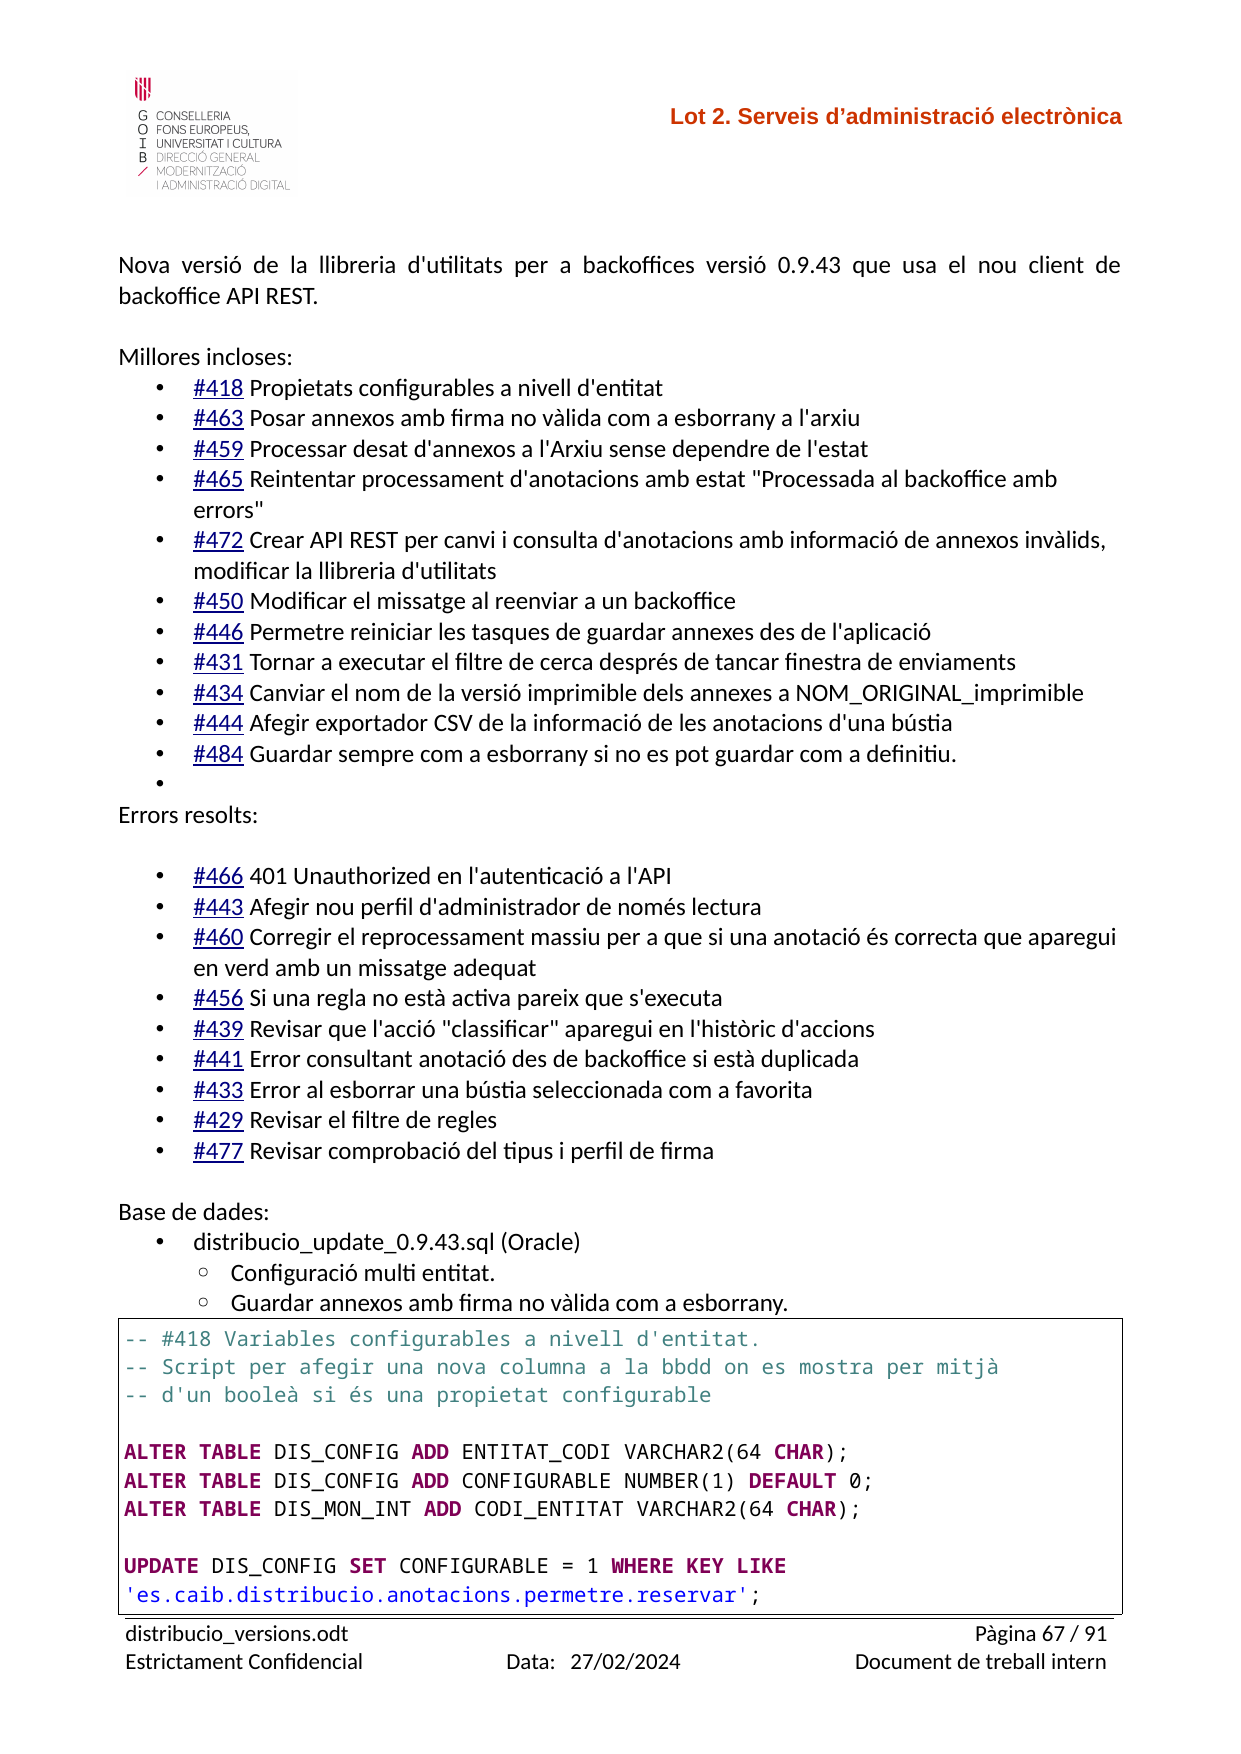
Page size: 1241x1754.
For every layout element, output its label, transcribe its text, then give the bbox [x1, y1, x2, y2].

list distribucio_update_0.9.43.sql (Oracle) [156, 1226, 1122, 1257]
list #484 Guardar sempre com a esborrany si no es pot guardar com a definitiu. [156, 738, 1122, 768]
list #456 Si una regla no està activa pareix que s'executa [156, 982, 1122, 1013]
list #446 Permetre reiniciar les tasques de guardar annexes des de l'aplicació [156, 616, 1122, 646]
list #466 401 Unauthorized en l'autenticació a l'API [156, 860, 1122, 891]
list #465 Reintentar processament d'anotacions amb estat "Processada al backoffice amb errors" [156, 463, 1122, 524]
list Configuració multi entitat. [193, 1257, 1122, 1287]
list #459 Processar desat d'annexos a l'Arxiu sense dependre de l'estat [156, 433, 1122, 463]
list #429 Revisar el filtre de regles [156, 1104, 1122, 1135]
list #472 Crear API REST per canvi i consulta d'anotacions amb informació de annexos invàlids, modificar la llibreria d'utilitats [156, 524, 1122, 585]
list #431 Tornar a executar el filtre de cerca després de tancar finestra de enviaments [156, 646, 1122, 677]
list #434 Canviar el nom de la versió imprimible dels annexes a NOM_ORIGINAL_imprimible [156, 677, 1122, 707]
list #463 Posar annexos amb firma no vàlida com a esborrany a l'arxiu [156, 402, 1122, 433]
text Millores incloses: [118, 341, 1122, 372]
list #450 Modificar el missatge al reenviar a un backoffice [156, 585, 1122, 616]
list Guardar annexos amb firma no vàlida com a esborrany. [193, 1287, 1122, 1318]
list #418 Propietats configurables a nivell d'entitat [156, 372, 1122, 402]
text Errors resolts: [118, 799, 1122, 829]
list #441 Error consultant anotació des de backoffice si està duplicada [156, 1043, 1122, 1074]
list #443 Afegir nou perfil d'administrador de només lectura [156, 891, 1122, 921]
table_header -- #418 Variables configurables a nivell d'entitat. -- Script per afegir una nova columna a la bbdd on es mostra per mitjà -- d'un booleà si és una propietat configurable ALTER TABLE DIS_CONFIG ADD ENTITAT_CODI VARCHAR2(64 CHAR); ALTER TABLE DIS_CONFIG ADD CONFIGURABLE NUMBER(1) DEFAULT 0; ALTER TABLE DIS_MON_INT ADD CODI_ENTITAT VARCHAR2(64 CHAR); UPDATE DIS_CONFIG SET CONFIGURABLE = 1 WHERE KEY LIKE 'es.caib.distribucio.anotacions.permetre.reservar'; [119, 1319, 1122, 1614]
list #444 Afegir exportador CSV de la informació de les anotacions d'una bústia [156, 707, 1122, 738]
picture [126, 70, 299, 197]
text Nova versió de la llibreria d'utilitats per a backoffices versió 0.9.43 que usa el nou client de backoffice API REST. [118, 250, 1122, 311]
list #433 Error al esborrar una bústia seleccionada com a favorita [156, 1074, 1122, 1104]
list #477 Revisar comprobació del tipus i perfil de firma [156, 1135, 1122, 1165]
list #439 Revisar que l'acció "classificar" aparegui en l'històric d'accions [156, 1013, 1122, 1043]
text Base de dades: [118, 1196, 1122, 1226]
list #460 Corregir el reprocessament massiu per a que si una anotació és correcta que aparegui en verd amb un missatge adequat [156, 921, 1122, 982]
